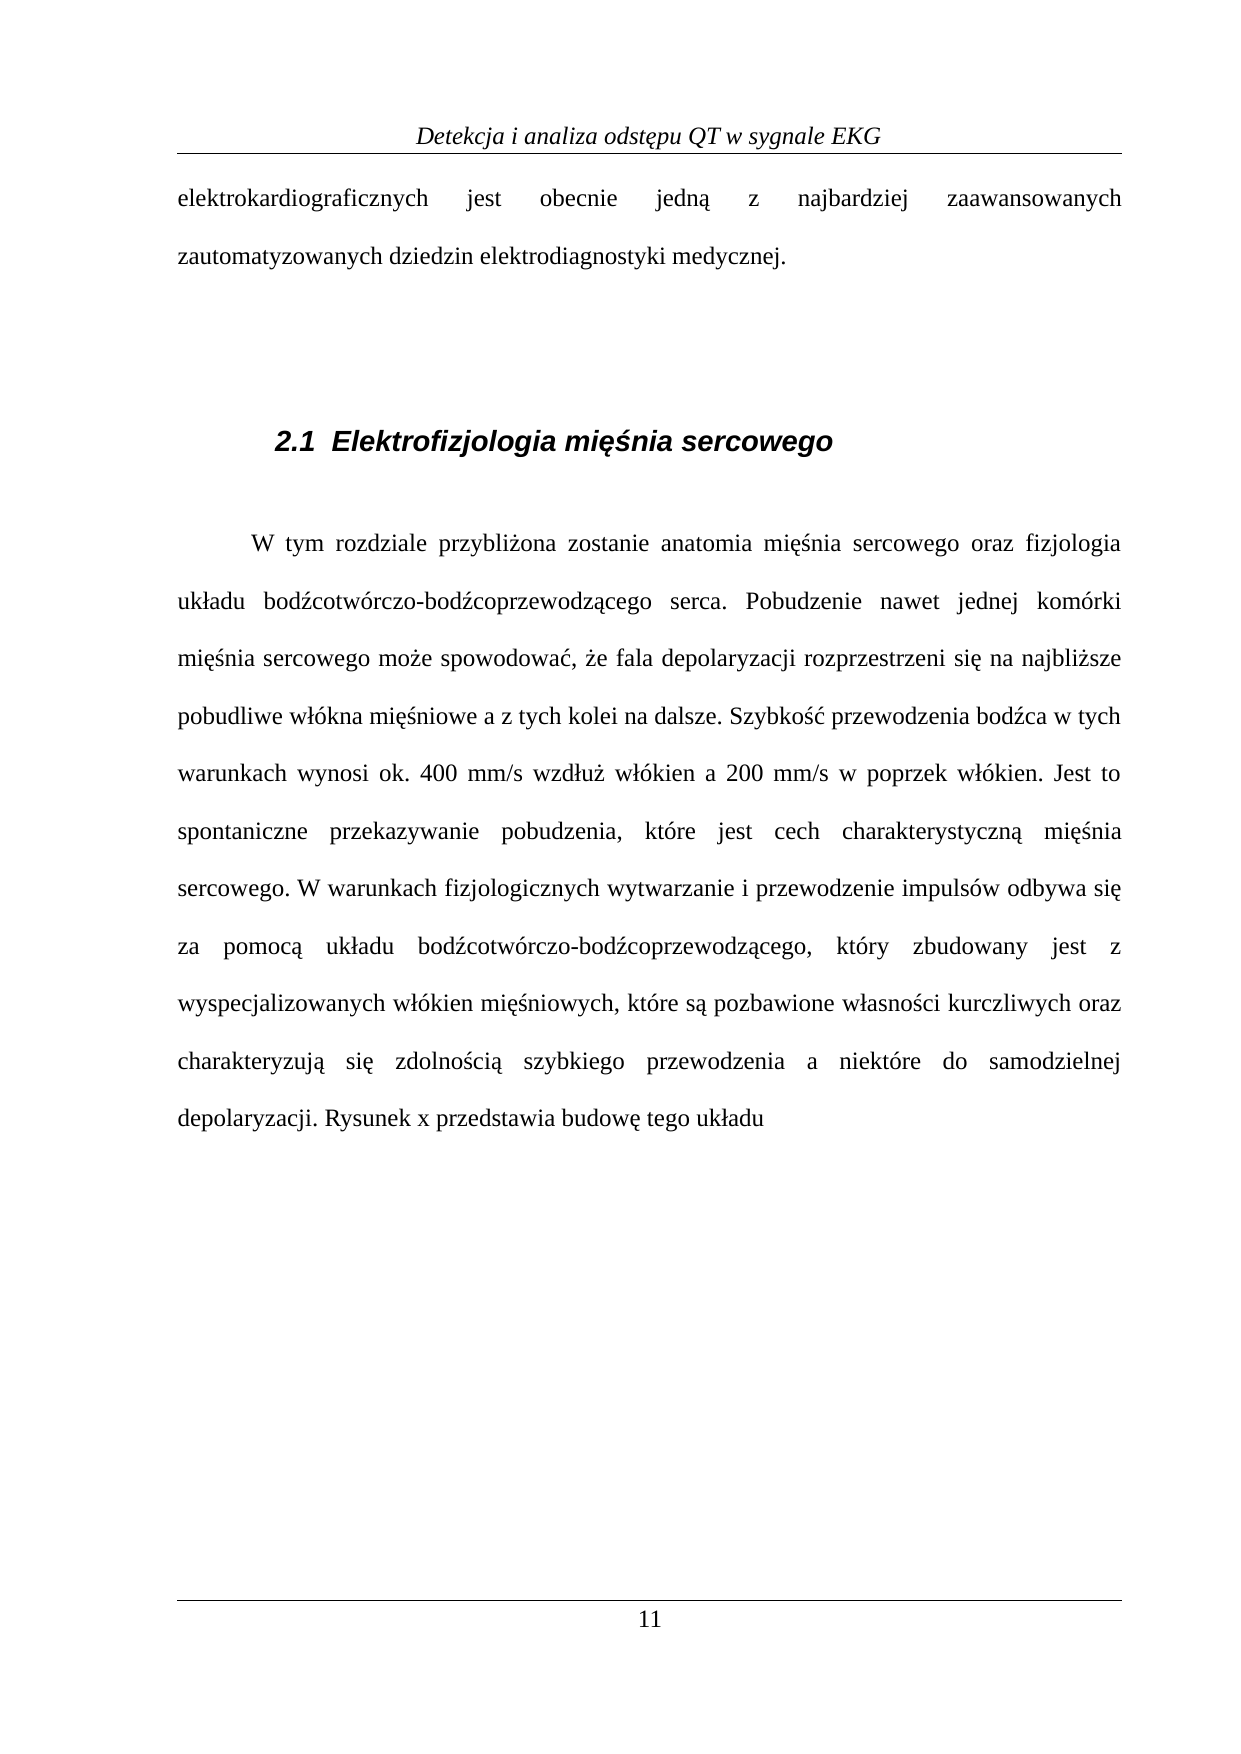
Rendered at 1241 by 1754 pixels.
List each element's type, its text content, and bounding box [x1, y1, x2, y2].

text W tym rozdziale przybliżona zostanie anatomia mięśnia sercowego oraz fizjologia układu bodźcotwórczo-bodźcoprzewodzącego serca. Pobudzenie nawet jednej komórki mięśnia sercowego może spowodować, że fala depolaryzacji rozprzestrzeni się na najbliższe pobudliwe włókna mięśniowe a z tych kolei na dalsze. Szybkość przewodzenia bodźca w tych warunkach wynosi ok. 400 mm/s wzdłuż włókien a 200 mm/s w poprzek włókien. Jest to spontaniczne przekazywanie pobudzenia, które jest cech charakterystyczną mięśnia sercowego. W warunkach fizjologicznych wytwarzanie i przewodzenie impulsów odbywa się za pomocą układu bodźcotwórczo-bodźcoprzewodzącego, który zbudowany jest z wyspecjalizowanych włókien mięśniowych, które są pozbawione własności kurczliwych oraz charakteryzują się zdolnością szybkiego przewodzenia a niektóre do samodzielnej depolaryzacji. Rysunek x przedstawia budowę tego układu [177, 514, 1122, 1132]
subtitle 2.1 Elektrofizjologia mięśnia sercowego [215, 424, 1122, 457]
text elektrokardiograficznych jest obecnie jedną z najbardziej zaawansowanych zautomatyzowanych dziedzin elektrodiagnostyki medycznej. [177, 183, 1122, 269]
